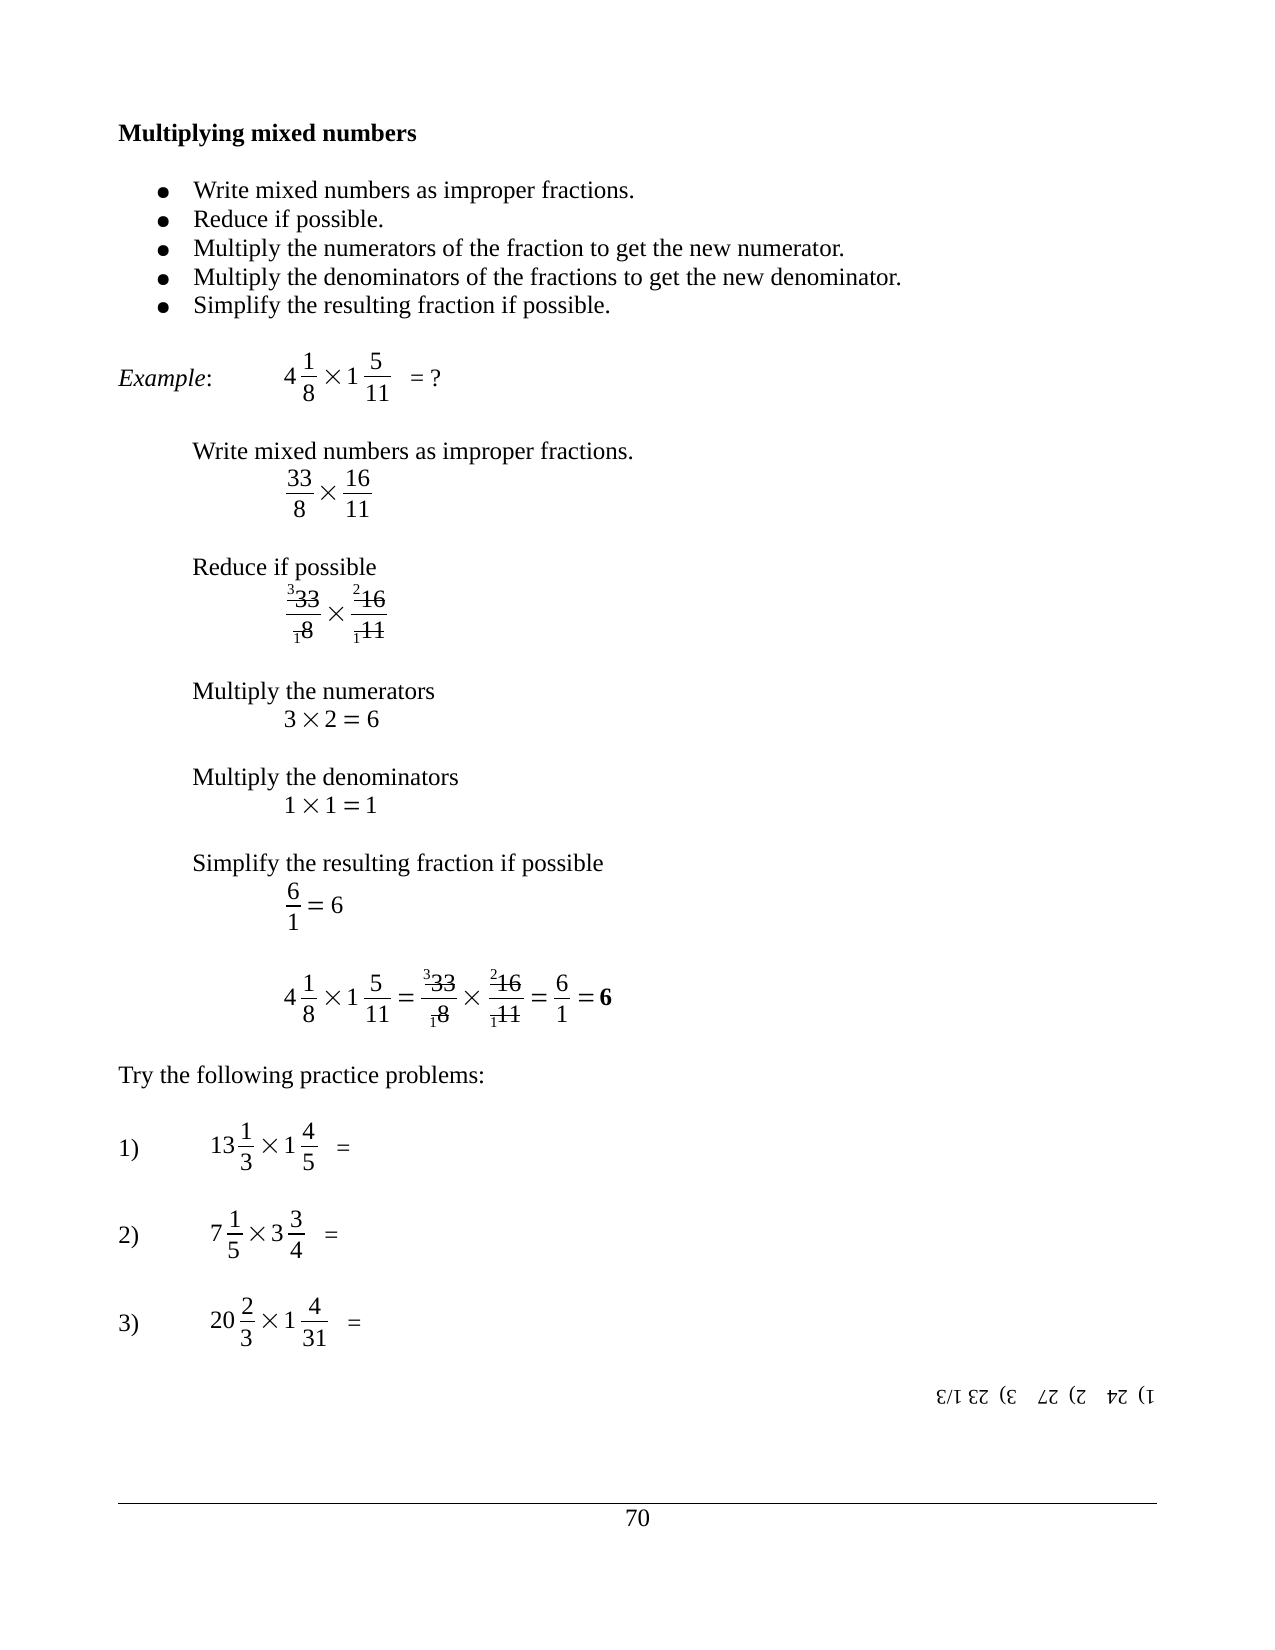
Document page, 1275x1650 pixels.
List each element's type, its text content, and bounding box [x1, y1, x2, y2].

text Example: = ? [118, 348, 1157, 407]
text Multiplying mixed numbers [118, 118, 1157, 147]
text 3) = [118, 1293, 1157, 1352]
text 2) = [118, 1205, 1157, 1264]
text Reduce if possible [192, 552, 1157, 581]
text Try the following practice problems: [118, 1060, 1157, 1089]
text Simplify the resulting fraction if possible [192, 848, 1157, 877]
list Multiply the denominators of the fractions to get the new denominator. [156, 262, 1157, 291]
list Simplify the resulting fraction if possible. [156, 291, 1157, 319]
text Multiply the numerators [192, 676, 1157, 705]
text Write mixed numbers as improper fractions. [192, 436, 1157, 464]
list Write mixed numbers as improper fractions. [156, 176, 1157, 204]
list Reduce if possible. [156, 204, 1157, 233]
text 1) = [118, 1117, 1157, 1176]
list Multiply the numerators of the fraction to get the new numerator. [156, 233, 1157, 262]
text Multiply the denominators [192, 762, 1157, 791]
